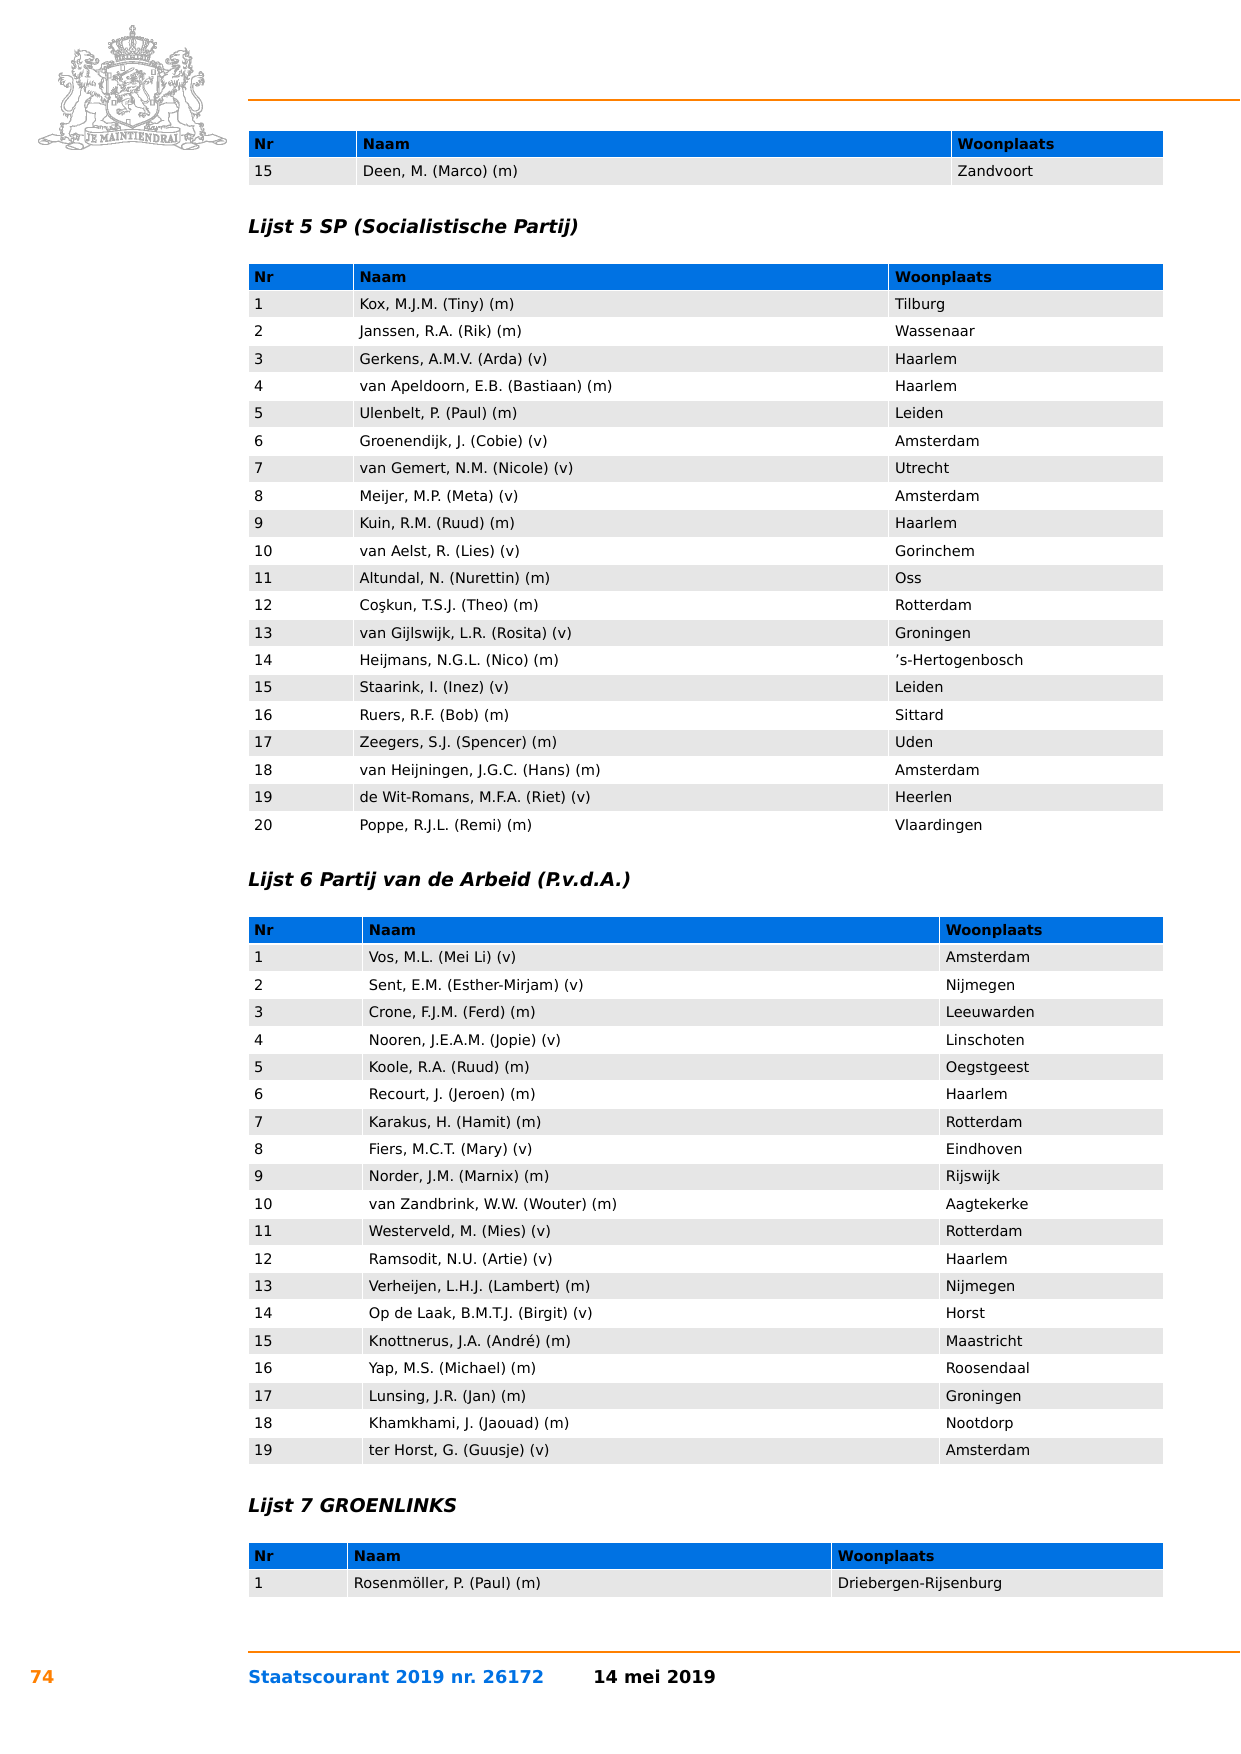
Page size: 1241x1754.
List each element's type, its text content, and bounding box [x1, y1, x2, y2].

table_cell Leiden [889, 401, 1163, 427]
table_cell 10 [249, 538, 353, 564]
table_cell 14 [249, 647, 353, 674]
table_cell ’s-Hertogenbosch [889, 647, 1163, 674]
table_cell 5 [249, 401, 353, 427]
table_cell Nootdorp [940, 1410, 1163, 1437]
table_cell Vlaardingen [889, 812, 1163, 838]
table_cell Yap, M.S. (Michael) (m) [363, 1355, 939, 1382]
table_cell Aagtekerke [940, 1191, 1163, 1217]
table_cell 16 [249, 1355, 362, 1382]
table_cell Rotterdam [940, 1109, 1163, 1135]
table_cell 9 [249, 1164, 362, 1190]
table_cell Ruers, R.F. (Bob) (m) [354, 702, 888, 728]
table_cell Haarlem [940, 1246, 1163, 1272]
table_cell Haarlem [889, 346, 1163, 372]
table_cell 15 [249, 158, 356, 185]
table_cell 1 [249, 1570, 347, 1597]
table_cell Ramsodit, N.U. (Artie) (v) [363, 1246, 939, 1272]
table_cell 9 [249, 510, 353, 537]
table_cell Kuin, R.M. (Ruud) (m) [354, 510, 888, 537]
table_header Naam [354, 264, 888, 290]
table_header Naam [363, 917, 939, 943]
table_cell van Apeldoorn, E.B. (Bastiaan) (m) [354, 373, 888, 400]
table_cell Haarlem [940, 1081, 1163, 1108]
table_cell Khamkhami, J. (Jaouad) (m) [363, 1410, 939, 1437]
table_cell Zandvoort [952, 158, 1163, 185]
table_cell 15 [249, 675, 353, 701]
table_cell 12 [249, 593, 353, 619]
table_cell 18 [249, 757, 353, 783]
table_cell Eindhoven [940, 1136, 1163, 1163]
table_cell Gerkens, A.M.V. (Arda) (v) [354, 346, 888, 372]
table_cell Rotterdam [889, 593, 1163, 619]
table_cell Gorinchem [889, 538, 1163, 564]
table_cell Verheijen, L.H.J. (Lambert) (m) [363, 1273, 939, 1299]
table_cell Staarink, I. (Inez) (v) [354, 675, 888, 701]
table_cell Leeuwarden [940, 999, 1163, 1026]
table_cell Vos, M.L. (Mei Li) (v) [363, 945, 939, 971]
table_cell Nijmegen [940, 972, 1163, 998]
table_header Nr [249, 131, 356, 157]
picture [38, 25, 227, 150]
table_cell Oegstgeest [940, 1054, 1163, 1080]
table_cell Roosendaal [940, 1355, 1163, 1382]
table_header Nr [249, 264, 353, 290]
table_cell ter Horst, G. (Guusje) (v) [363, 1438, 939, 1464]
table_cell Deen, M. (Marco) (m) [357, 158, 951, 185]
table_cell Coşkun, T.S.J. (Theo) (m) [354, 593, 888, 619]
table_cell 2 [249, 972, 362, 998]
table_cell 7 [249, 1109, 362, 1135]
table_cell 18 [249, 1410, 362, 1437]
table_cell 10 [249, 1191, 362, 1217]
table_cell 6 [249, 428, 353, 454]
table_cell 3 [249, 999, 362, 1026]
table_cell Koole, R.A. (Ruud) (m) [363, 1054, 939, 1080]
table_cell Leiden [889, 675, 1163, 701]
table_cell Oss [889, 565, 1163, 591]
table_cell Amsterdam [940, 945, 1163, 971]
table_cell Amsterdam [889, 428, 1163, 454]
table_cell Nooren, J.E.A.M. (Jopie) (v) [363, 1027, 939, 1053]
table_cell 15 [249, 1328, 362, 1354]
table_cell Amsterdam [940, 1438, 1163, 1464]
table_cell Nijmegen [940, 1273, 1163, 1299]
subtitle Lijst 5 SP (Socialistische Partij) [248, 216, 1163, 238]
table_cell van Gijlswijk, L.R. (Rosita) (v) [354, 620, 888, 646]
table_cell 2 [249, 319, 353, 345]
table_cell Utrecht [889, 456, 1163, 482]
table_cell Groningen [940, 1383, 1163, 1409]
table_cell Amsterdam [889, 757, 1163, 783]
table_header Woonplaats [940, 917, 1163, 943]
table_cell 17 [249, 730, 353, 756]
table_cell 19 [249, 1438, 362, 1464]
table_cell Heerlen [889, 784, 1163, 811]
table_cell Amsterdam [889, 483, 1163, 509]
table_cell Groningen [889, 620, 1163, 646]
table_cell Kox, M.J.M. (Tiny) (m) [354, 291, 888, 317]
table_cell 1 [249, 945, 362, 971]
table_cell Rotterdam [940, 1219, 1163, 1245]
table_cell Horst [940, 1301, 1163, 1327]
table_header Woonplaats [952, 131, 1163, 157]
table_cell Crone, F.J.M. (Ferd) (m) [363, 999, 939, 1026]
table_cell Fiers, M.C.T. (Mary) (v) [363, 1136, 939, 1163]
table_header Naam [348, 1543, 831, 1569]
table_cell 13 [249, 1273, 362, 1299]
table_cell Sittard [889, 702, 1163, 728]
table_cell 6 [249, 1081, 362, 1108]
table_cell 3 [249, 346, 353, 372]
table_cell Karakus, H. (Hamit) (m) [363, 1109, 939, 1135]
table_cell 14 [249, 1301, 362, 1327]
table_cell 5 [249, 1054, 362, 1080]
table_cell Uden [889, 730, 1163, 756]
table_cell Groenendijk, J. (Cobie) (v) [354, 428, 888, 454]
table_cell 4 [249, 1027, 362, 1053]
table_cell 8 [249, 483, 353, 509]
table_cell Recourt, J. (Jeroen) (m) [363, 1081, 939, 1108]
table_cell 12 [249, 1246, 362, 1272]
table_header Nr [249, 1543, 347, 1569]
table_cell 17 [249, 1383, 362, 1409]
subtitle Lijst 7 GROENLINKS [248, 1495, 1163, 1517]
table_cell Haarlem [889, 373, 1163, 400]
table_cell van Aelst, R. (Lies) (v) [354, 538, 888, 564]
table_cell Ulenbelt, P. (Paul) (m) [354, 401, 888, 427]
table_header Woonplaats [889, 264, 1163, 290]
table_cell de Wit-Romans, M.F.A. (Riet) (v) [354, 784, 888, 811]
table_cell Op de Laak, B.M.T.J. (Birgit) (v) [363, 1301, 939, 1327]
table_cell Knottnerus, J.A. (André) (m) [363, 1328, 939, 1354]
table_cell 20 [249, 812, 353, 838]
table_cell 19 [249, 784, 353, 811]
table_cell Meijer, M.P. (Meta) (v) [354, 483, 888, 509]
table_cell Driebergen-Rijsenburg [832, 1570, 1163, 1597]
table_header Woonplaats [832, 1543, 1163, 1569]
table_cell Maastricht [940, 1328, 1163, 1354]
table_cell 11 [249, 565, 353, 591]
table_cell Norder, J.M. (Marnix) (m) [363, 1164, 939, 1190]
table_cell 13 [249, 620, 353, 646]
table_cell van Gemert, N.M. (Nicole) (v) [354, 456, 888, 482]
table_cell 7 [249, 456, 353, 482]
table_cell Westerveld, M. (Mies) (v) [363, 1219, 939, 1245]
subtitle Lijst 6 Partij van de Arbeid (P.v.d.A.) [248, 869, 1163, 891]
table_header Nr [249, 917, 362, 943]
table_cell Rosenmöller, P. (Paul) (m) [348, 1570, 831, 1597]
table_cell Poppe, R.J.L. (Remi) (m) [354, 812, 888, 838]
table_cell Janssen, R.A. (Rik) (m) [354, 319, 888, 345]
table_cell Sent, E.M. (Esther-Mirjam) (v) [363, 972, 939, 998]
table_cell 11 [249, 1219, 362, 1245]
table_cell Heijmans, N.G.L. (Nico) (m) [354, 647, 888, 674]
table_cell Linschoten [940, 1027, 1163, 1053]
table_cell van Zandbrink, W.W. (Wouter) (m) [363, 1191, 939, 1217]
table_cell Haarlem [889, 510, 1163, 537]
table_header Naam [357, 131, 951, 157]
table_cell Lunsing, J.R. (Jan) (m) [363, 1383, 939, 1409]
table_cell 4 [249, 373, 353, 400]
table_cell Rijswijk [940, 1164, 1163, 1190]
table_cell van Heijningen, J.G.C. (Hans) (m) [354, 757, 888, 783]
table_cell Wassenaar [889, 319, 1163, 345]
table_cell Zeegers, S.J. (Spencer) (m) [354, 730, 888, 756]
table_cell 8 [249, 1136, 362, 1163]
table_cell Altundal, N. (Nurettin) (m) [354, 565, 888, 591]
table_cell 16 [249, 702, 353, 728]
table_cell Tilburg [889, 291, 1163, 317]
table_cell 1 [249, 291, 353, 317]
